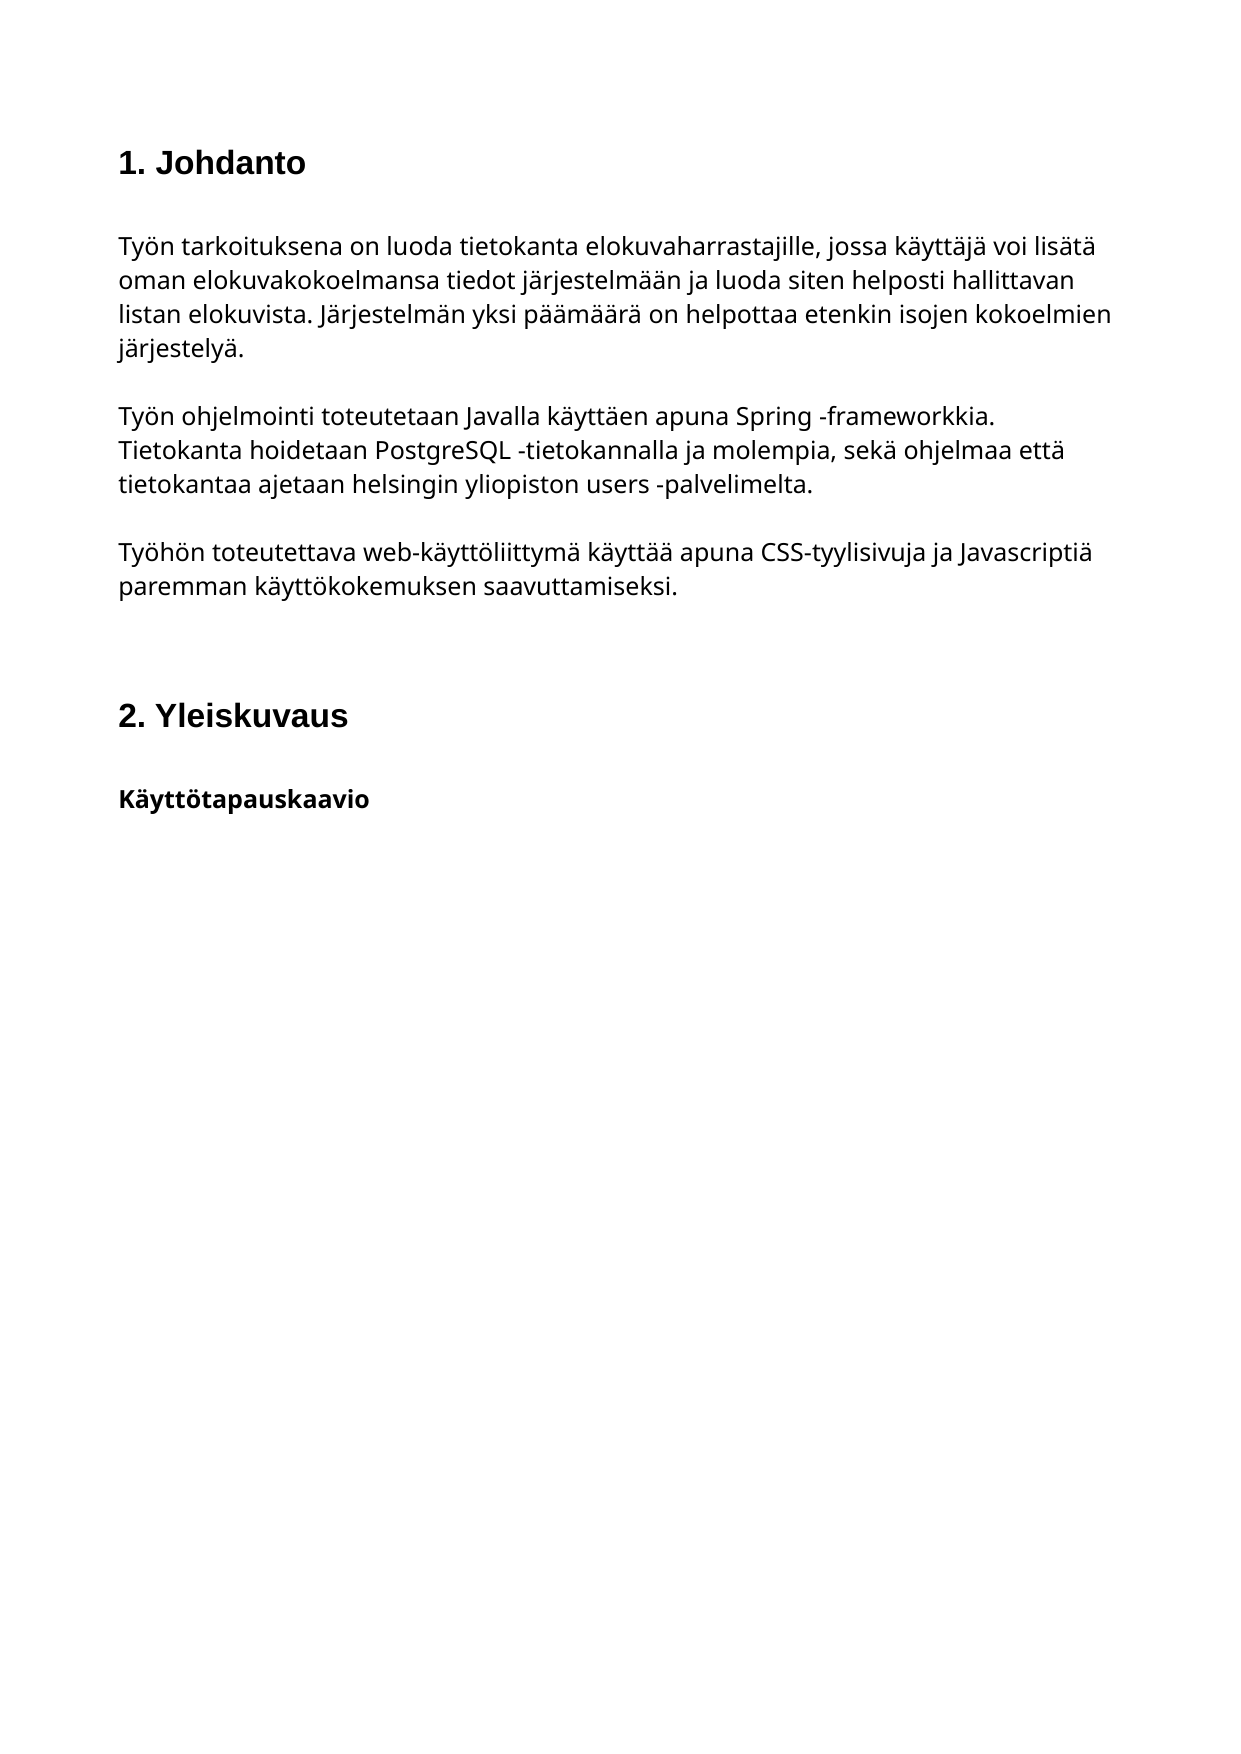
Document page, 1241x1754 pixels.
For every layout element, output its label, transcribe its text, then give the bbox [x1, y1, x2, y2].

subtitle 2. Yleiskuvaus [118, 696, 1122, 735]
text Työn tarkoituksena on luoda tietokanta elokuvaharrastajille, jossa käyttäjä voi lisätä oman elokuvakokoelmansa tiedot järjestelmään ja luoda siten helposti hallittavan listan elokuvista. Järjestelmän yksi päämäärä on helpottaa etenkin isojen kokoelmien järjestelyä. [118, 228, 1122, 364]
subtitle 1. Johdanto [118, 143, 1122, 182]
text Työn ohjelmointi toteutetaan Javalla käyttäen apuna Spring -frameworkkia. Tietokanta hoidetaan PostgreSQL -tietokannalla ja molempia, sekä ohjelmaa että tietokantaa ajetaan helsingin yliopiston users -palvelimelta. [118, 399, 1122, 501]
text Työhön toteutettava web-käyttöliittymä käyttää apuna CSS-tyylisivuja ja Javascriptiä paremman käyttökokemuksen saavuttamiseksi. [118, 535, 1122, 603]
text Käyttötapauskaavio [118, 781, 1122, 815]
